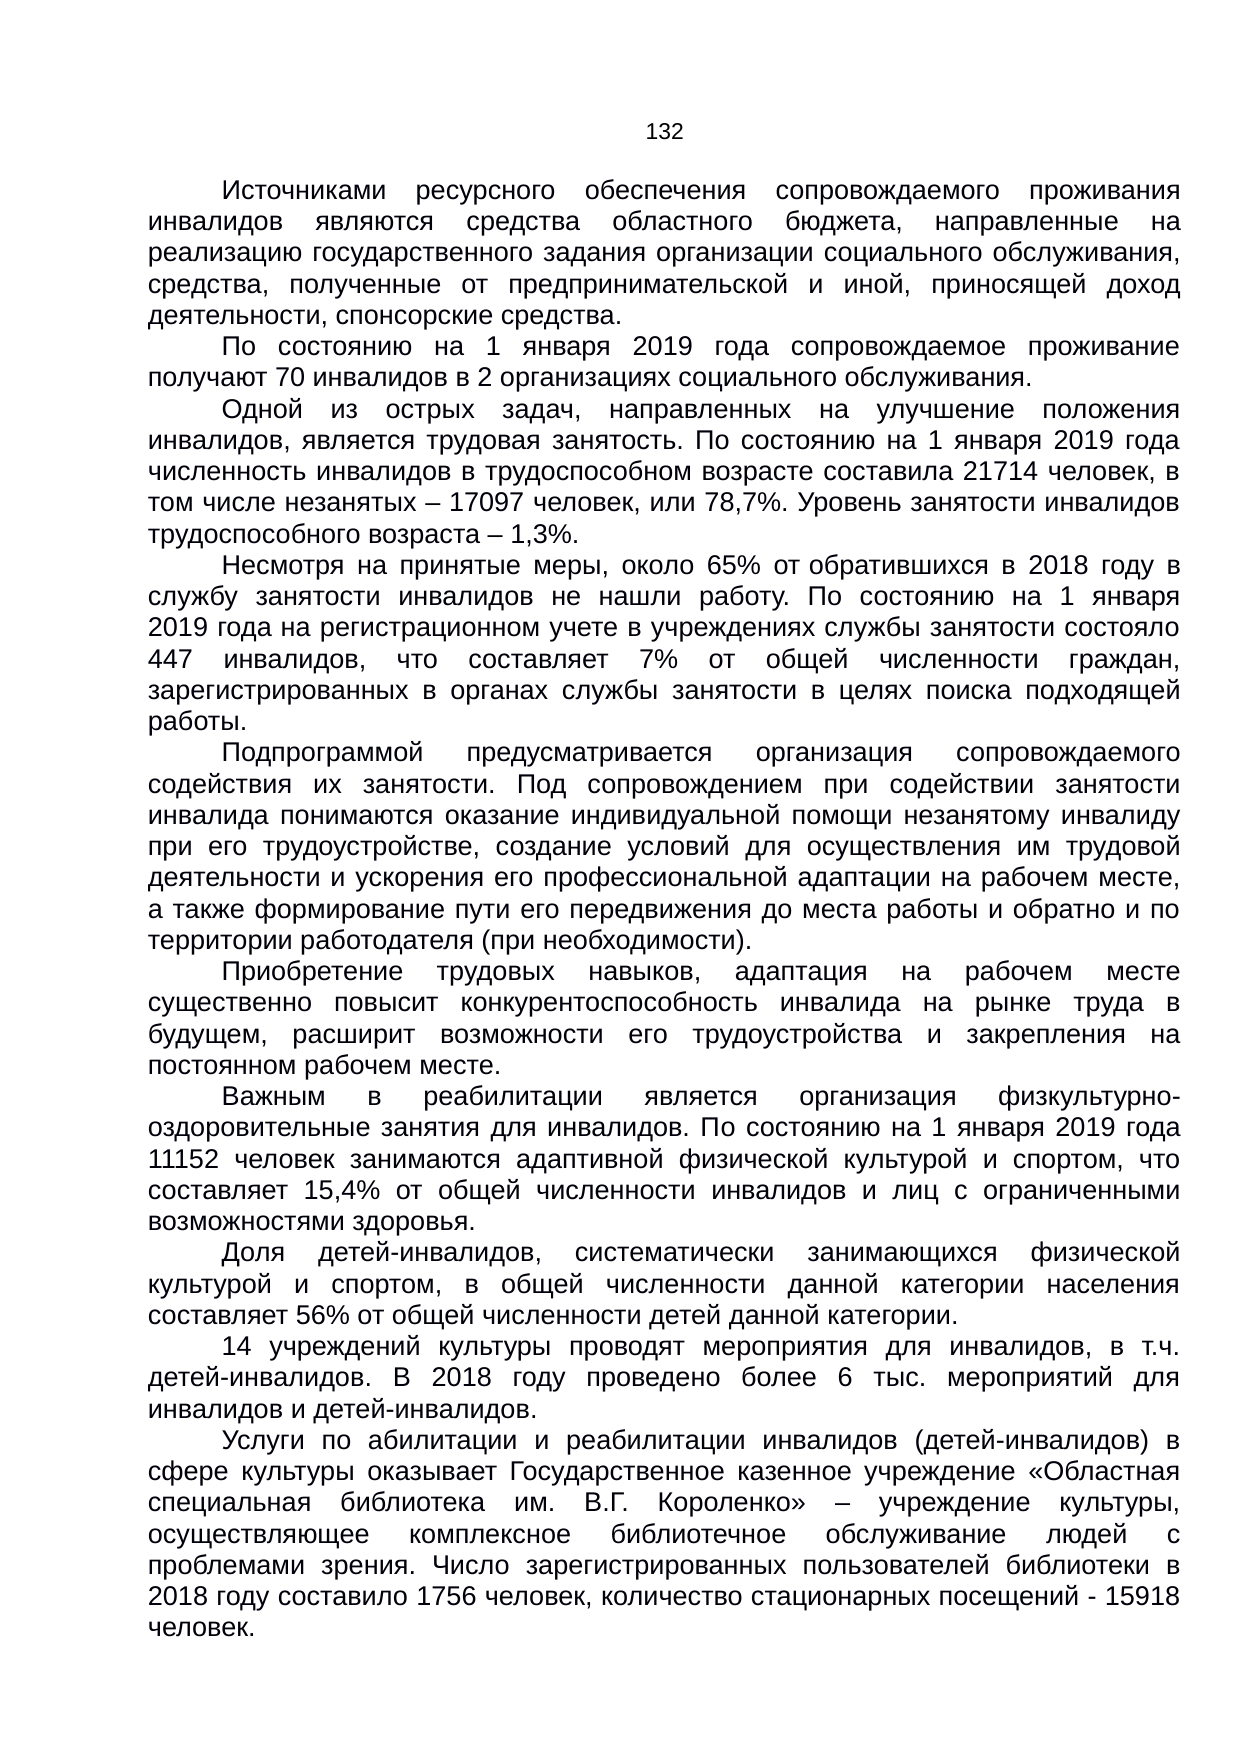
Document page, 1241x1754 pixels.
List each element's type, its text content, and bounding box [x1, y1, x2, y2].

text По состоянию на 1 января 2019 года сопровождаемое проживание получают 70 инвалидов в 2 организациях социального обслуживания. [148, 330, 1181, 393]
text Услуги по абилитации и реабилитации инвалидов (детей-инвалидов) в сфере культуры оказывает Государственное казенное учреждение «Областная специальная библиотека им. В.Г. Короленко» – учреждение культуры, осуществляющее комплексное библиотечное обслуживание людей с проблемами зрения. Число зарегистрированных пользователей библиотеки в 2018 году составило 1756 человек, количество стационарных посещений - 15918 человек. [148, 1424, 1181, 1643]
text Доля детей-инвалидов, систематически занимающихся физической культурой и спортом, в общей численности данной категории населения составляет 56% от общей численности детей данной категории. [148, 1236, 1181, 1330]
text Источниками ресурсного обеспечения сопровождаемого проживания инвалидов являются средства областного бюджета, направленные на реализацию государственного задания организации социального обслуживания, средства, полученные от предпринимательской и иной, приносящей доход деятельности, спонсорские средства. [148, 174, 1181, 330]
text Одной из острых задач, направленных на улучшение положения инвалидов, является трудовая занятость. По состоянию на 1 января 2019 года численность инвалидов в трудоспособном возрасте составила 21714 человек, в том числе незанятых – 17097 человек, или 78,7%. Уровень занятости инвалидов трудоспособного возраста – 1,3%. [148, 393, 1181, 549]
text Подпрограммой предусматривается организация сопровождаемого содействия их занятости. Под сопровождением при содействии занятости инвалида понимаются оказание индивидуальной помощи незанятому инвалиду при его трудоустройстве, создание условий для осуществления им трудовой деятельности и ускорения его профессиональной адаптации на рабочем месте, а также формирование пути его передвижения до места работы и обратно и по территории работодателя (при необходимости). [148, 736, 1181, 955]
text 14 учреждений культуры проводят мероприятия для инвалидов, в т.ч. детей-инвалидов. В 2018 году проведено более 6 тыс. мероприятий для инвалидов и детей-инвалидов. [148, 1330, 1181, 1424]
text Важным в реабилитации является организация физкультурно-оздоровительные занятия для инвалидов. По состоянию на 1 января 2019 года 11152 человек занимаются адаптивной физической культурой и спортом, что составляет 15,4% от общей численности инвалидов и лиц с ограниченными возможностями здоровья. [148, 1080, 1181, 1236]
text Приобретение трудовых навыков, адаптация на рабочем месте существенно повысит конкурентоспособность инвалида на рынке труда в будущем, расширит возможности его трудоустройства и закрепления на постоянном рабочем месте. [148, 955, 1181, 1080]
text Несмотря на принятые меры, около 65% от обратившихся в 2018 году в службу занятости инвалидов не нашли работу. По состоянию на 1 января 2019 года на регистрационном учете в учреждениях службы занятости состояло 447 инвалидов, что составляет 7% от общей численности граждан, зарегистрированных в органах службы занятости в целях поиска подходящей работы. [148, 549, 1181, 736]
